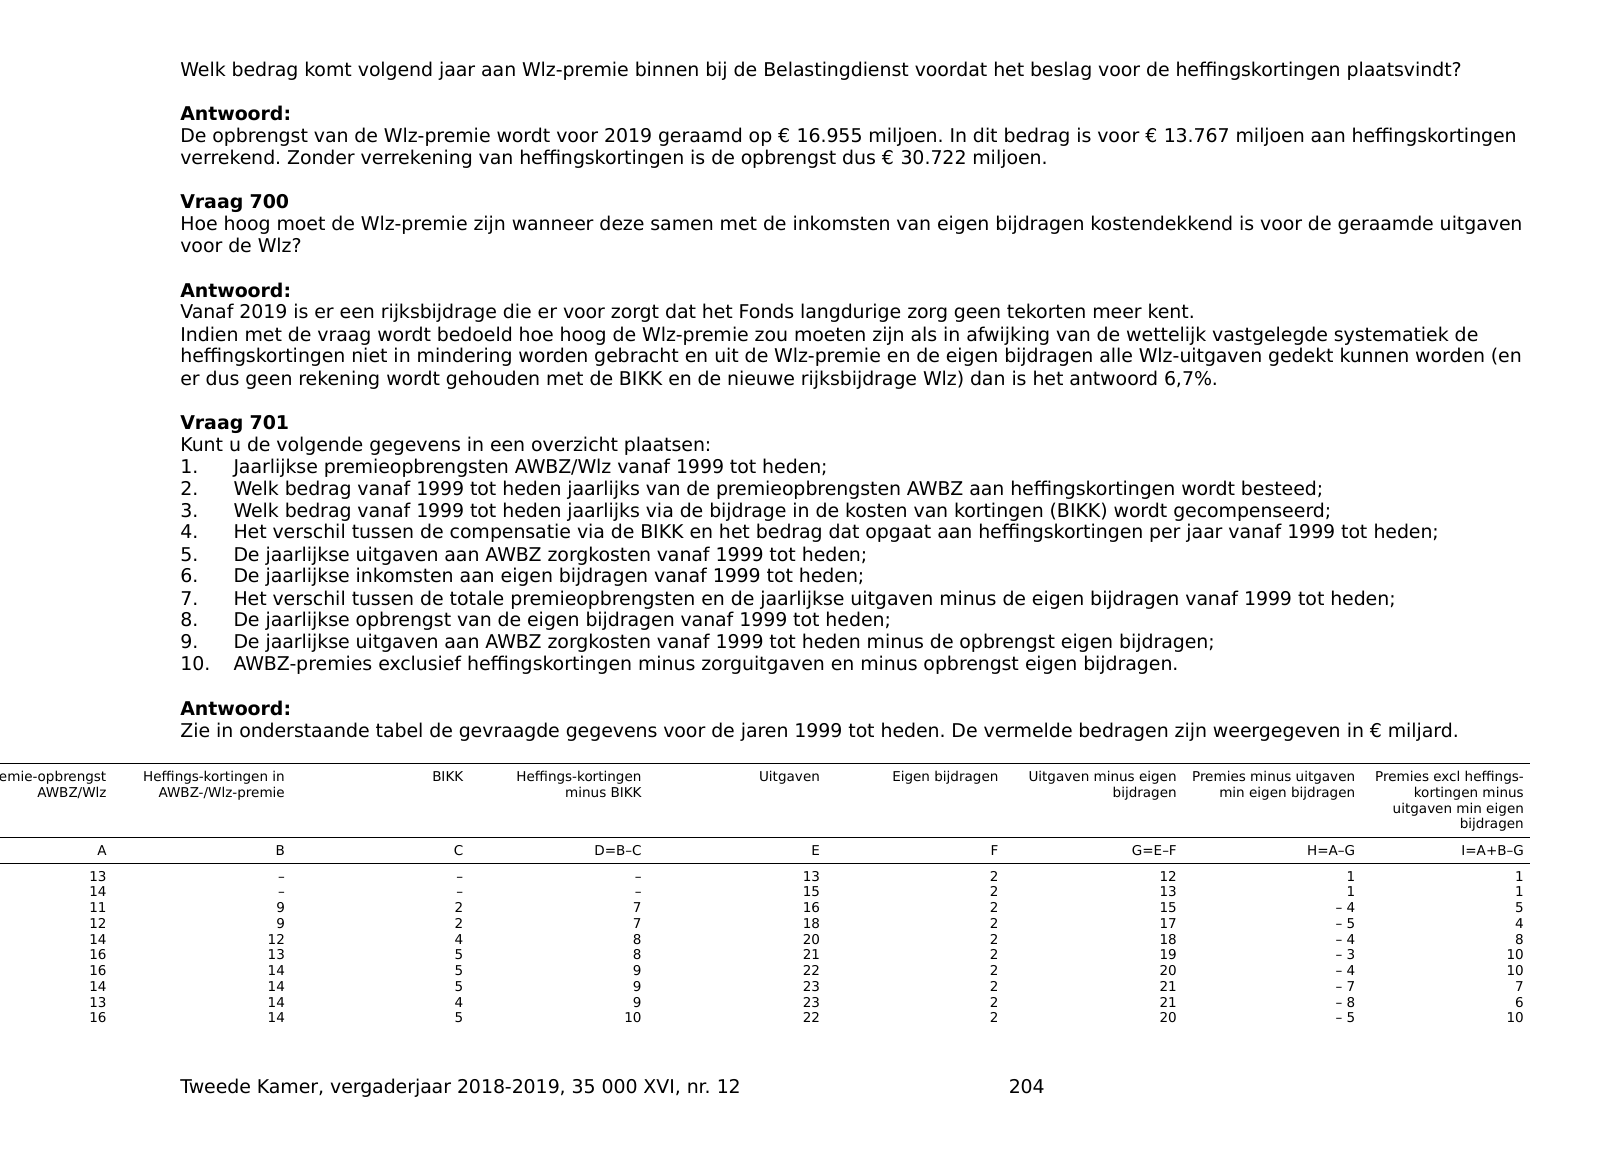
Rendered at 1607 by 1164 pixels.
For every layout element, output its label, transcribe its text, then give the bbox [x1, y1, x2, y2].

table_header Premies minus uitgaven min eigen bijdragen [1183, 764, 1361, 837]
table_cell 4 [290, 994, 469, 1010]
table_cell 15 [647, 884, 826, 900]
table_cell 16 [0, 963, 112, 979]
table_cell 9 [469, 963, 647, 979]
table_cell 1 [1361, 864, 1529, 884]
table_cell G=E–F [1004, 838, 1182, 863]
table_cell 21 [1004, 994, 1182, 1010]
table_cell E [647, 838, 826, 863]
table_header Premie-opbrengst AWBZ/Wlz [0, 764, 112, 837]
table_cell 13 [1004, 884, 1182, 900]
table_cell 1 [1183, 884, 1361, 900]
table_cell 14 [112, 979, 290, 994]
table_cell 20 [1004, 963, 1182, 979]
table_header Uitgaven minus eigen bijdragen [1004, 764, 1182, 837]
text Kunt u de volgende gegevens in een overzicht plaatsen: [180, 433, 1529, 456]
table_cell 13 [112, 947, 290, 963]
table_cell 23 [647, 994, 826, 1010]
table_cell 5 [290, 1010, 469, 1026]
table_cell – [469, 864, 647, 884]
table_cell 10 [1361, 947, 1529, 963]
table_cell 10 [1361, 1010, 1529, 1026]
text Zie in onderstaande tabel de gevraagde gegevens voor de jaren 1999 tot heden. De vermelde bedragen zijn weergegeven in € miljard. [180, 719, 1529, 741]
table_cell 15 [1004, 900, 1182, 916]
table_cell 5 [290, 979, 469, 994]
table_cell 7 [1361, 979, 1529, 994]
table_header BIKK [290, 764, 469, 837]
table_cell 2 [290, 900, 469, 916]
table_cell 19 [1004, 947, 1182, 963]
text De opbrengst van de Wlz-premie wordt voor 2019 geraamd op € 16.955 miljoen. In dit bedrag is voor € 13.767 miljoen aan heffingskortingen verrekend. Zonder verrekening van heffingskortingen is de opbrengst dus € 30.722 miljoen. [180, 125, 1529, 169]
text 9. De jaarlijkse uitgaven aan AWBZ zorgkosten vanaf 1999 tot heden minus de opbrengst eigen bijdragen; [180, 631, 1529, 653]
table_cell A [0, 838, 112, 863]
table_cell 8 [469, 931, 647, 947]
table_cell 14 [112, 963, 290, 979]
table_cell 5 [290, 947, 469, 963]
table_cell 14 [0, 931, 112, 947]
table_cell – 4 [1183, 900, 1361, 916]
table_cell 13 [0, 864, 112, 884]
text Antwoord: [180, 279, 1529, 301]
text Welk bedrag komt volgend jaar aan Wlz-premie binnen bij de Belastingdienst voordat het beslag voor de heffingskortingen plaatsvindt? [180, 59, 1529, 81]
table_cell H=A–G [1183, 838, 1361, 863]
table_cell 12 [0, 916, 112, 931]
table_cell 4 [290, 931, 469, 947]
table_cell 12 [1004, 864, 1182, 884]
text 6. De jaarlijkse inkomsten aan eigen bijdragen vanaf 1999 tot heden; [180, 565, 1529, 587]
table_cell – 3 [1183, 947, 1361, 963]
table_cell 9 [112, 900, 290, 916]
text Vraag 701 [180, 412, 1529, 433]
table_cell 2 [826, 1010, 1004, 1026]
table_cell – 5 [1183, 916, 1361, 931]
table_cell 2 [826, 916, 1004, 931]
table_cell F [826, 838, 1004, 863]
text 1. Jaarlijkse premieopbrengsten AWBZ/Wlz vanaf 1999 tot heden; [180, 456, 1529, 477]
table_cell – [112, 864, 290, 884]
table_cell 20 [1004, 1010, 1182, 1026]
table_cell 8 [469, 947, 647, 963]
text 3. Welk bedrag vanaf 1999 tot heden jaarlijks via de bijdrage in de kosten van kortingen (BIKK) wordt gecompenseerd; [180, 499, 1529, 521]
table_cell 9 [469, 979, 647, 994]
table_cell 23 [647, 979, 826, 994]
table_cell 2 [826, 994, 1004, 1010]
table_cell 5 [1361, 900, 1529, 916]
table_cell 18 [647, 916, 826, 931]
table_cell 9 [469, 994, 647, 1010]
table_cell – [290, 884, 469, 900]
table_cell 14 [0, 979, 112, 994]
table_cell – [469, 884, 647, 900]
table_cell 22 [647, 963, 826, 979]
table_cell – 4 [1183, 963, 1361, 979]
table_header Heffings-kortingen minus BIKK [469, 764, 647, 837]
table_cell – [112, 884, 290, 900]
table_cell 9 [112, 916, 290, 931]
table_cell 7 [469, 900, 647, 916]
table_cell 2 [826, 864, 1004, 884]
table_cell – [290, 864, 469, 884]
table_cell 2 [826, 884, 1004, 900]
table_cell 10 [469, 1010, 647, 1026]
table_cell D=B–C [469, 838, 647, 863]
table_cell 1 [1183, 864, 1361, 884]
table_cell I=A+B–G [1361, 838, 1529, 863]
table_cell 21 [1004, 979, 1182, 994]
table_cell 16 [647, 900, 826, 916]
table_cell 11 [0, 900, 112, 916]
table_cell – 8 [1183, 994, 1361, 1010]
table_cell 17 [1004, 916, 1182, 931]
text 5. De jaarlijkse uitgaven aan AWBZ zorgkosten vanaf 1999 tot heden; [180, 543, 1529, 565]
table_cell 8 [1361, 931, 1529, 947]
table_header Heffings-kortingen in AWBZ-/Wlz-premie [112, 764, 290, 837]
table_cell – 7 [1183, 979, 1361, 994]
table_cell 14 [112, 1010, 290, 1026]
table_cell 21 [647, 947, 826, 963]
table_cell 18 [1004, 931, 1182, 947]
table_cell 1 [1361, 884, 1529, 900]
text 2. Welk bedrag vanaf 1999 tot heden jaarlijks van de premieopbrengsten AWBZ aan heffingskortingen wordt besteed; [180, 477, 1529, 499]
table_cell 7 [469, 916, 647, 931]
table_cell 14 [112, 994, 290, 1010]
text Antwoord: [180, 697, 1529, 719]
table_cell 2 [826, 979, 1004, 994]
text Vanaf 2019 is er een rijksbijdrage die er voor zorgt dat het Fonds langdurige zorg geen tekorten meer kent. [180, 301, 1529, 323]
table_cell C [290, 838, 469, 863]
table_cell B [112, 838, 290, 863]
table_cell 2 [826, 931, 1004, 947]
table_cell 2 [290, 916, 469, 931]
table_header Uitgaven [647, 764, 826, 837]
table_header Premies excl heffings-kortingen minus uitgaven min eigen bijdragen [1361, 764, 1529, 837]
table_cell 20 [647, 931, 826, 947]
table_cell – 5 [1183, 1010, 1361, 1026]
table_cell 16 [0, 947, 112, 963]
table_cell 16 [0, 1010, 112, 1026]
table_cell 12 [112, 931, 290, 947]
table_cell 4 [1361, 916, 1529, 931]
table_cell 2 [826, 900, 1004, 916]
table_cell 14 [0, 884, 112, 900]
table_cell – 4 [1183, 931, 1361, 947]
text 10. AWBZ-premies exclusief heffingskortingen minus zorguitgaven en minus opbrengst eigen bijdragen. [180, 653, 1529, 675]
table_cell 22 [647, 1010, 826, 1026]
text Antwoord: [180, 103, 1529, 125]
text Hoe hoog moet de Wlz-premie zijn wanneer deze samen met de inkomsten van eigen bijdragen kostendekkend is voor de geraamde uitgaven voor de Wlz? [180, 213, 1529, 257]
table_cell 10 [1361, 963, 1529, 979]
text 8. De jaarlijkse opbrengst van de eigen bijdragen vanaf 1999 tot heden; [180, 609, 1529, 631]
table_cell 2 [826, 963, 1004, 979]
text Indien met de vraag wordt bedoeld hoe hoog de Wlz-premie zou moeten zijn als in afwijking van de wettelijk vastgelegde systematiek de heffingskortingen niet in mindering worden gebracht en uit de Wlz-premie en de eigen bijdragen alle Wlz-uitgaven gedekt kunnen worden (en er dus geen rekening wordt gehouden met de BIKK en de nieuwe rijksbijdrage Wlz) dan is het antwoord 6,7%. [180, 323, 1529, 389]
text Vraag 700 [180, 191, 1529, 213]
table_cell 5 [290, 963, 469, 979]
table_cell 13 [647, 864, 826, 884]
text 7. Het verschil tussen de totale premieopbrengsten en de jaarlijkse uitgaven minus de eigen bijdragen vanaf 1999 tot heden; [180, 587, 1529, 609]
table_header Eigen bijdragen [826, 764, 1004, 837]
table_cell 13 [0, 994, 112, 1010]
table_cell 2 [826, 947, 1004, 963]
text 4. Het verschil tussen de compensatie via de BIKK en het bedrag dat opgaat aan heffingskortingen per jaar vanaf 1999 tot heden; [180, 521, 1529, 543]
table_cell 6 [1361, 994, 1529, 1010]
